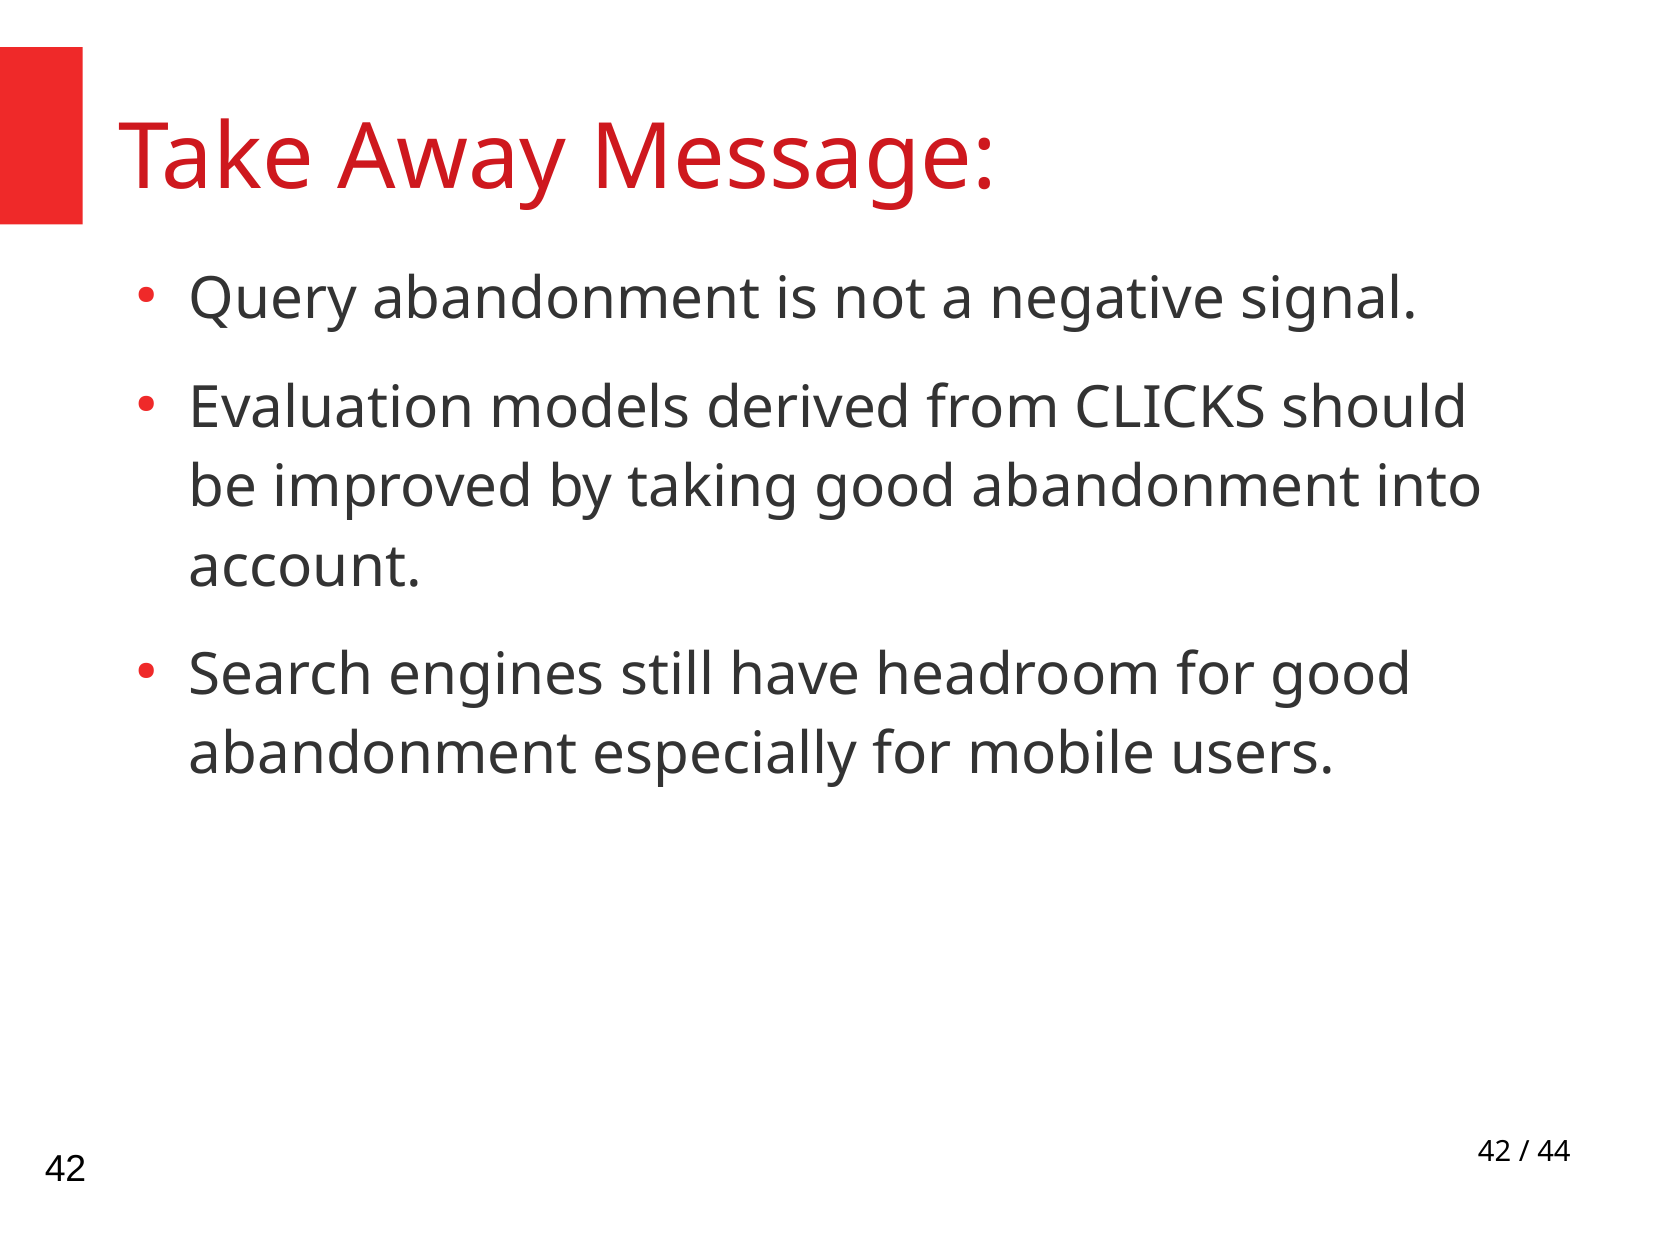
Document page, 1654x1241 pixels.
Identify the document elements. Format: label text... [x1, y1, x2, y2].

title Take Away Message: [118, 49, 1571, 257]
text_box 42 [30, 1140, 106, 1197]
list Query abandonment is not a negative signal. Evaluation models derived from CLICKS should be improved by taking good abandonment into account. Search engines still have headroom for good abandonment especially for mobile users. [118, 256, 1536, 1074]
